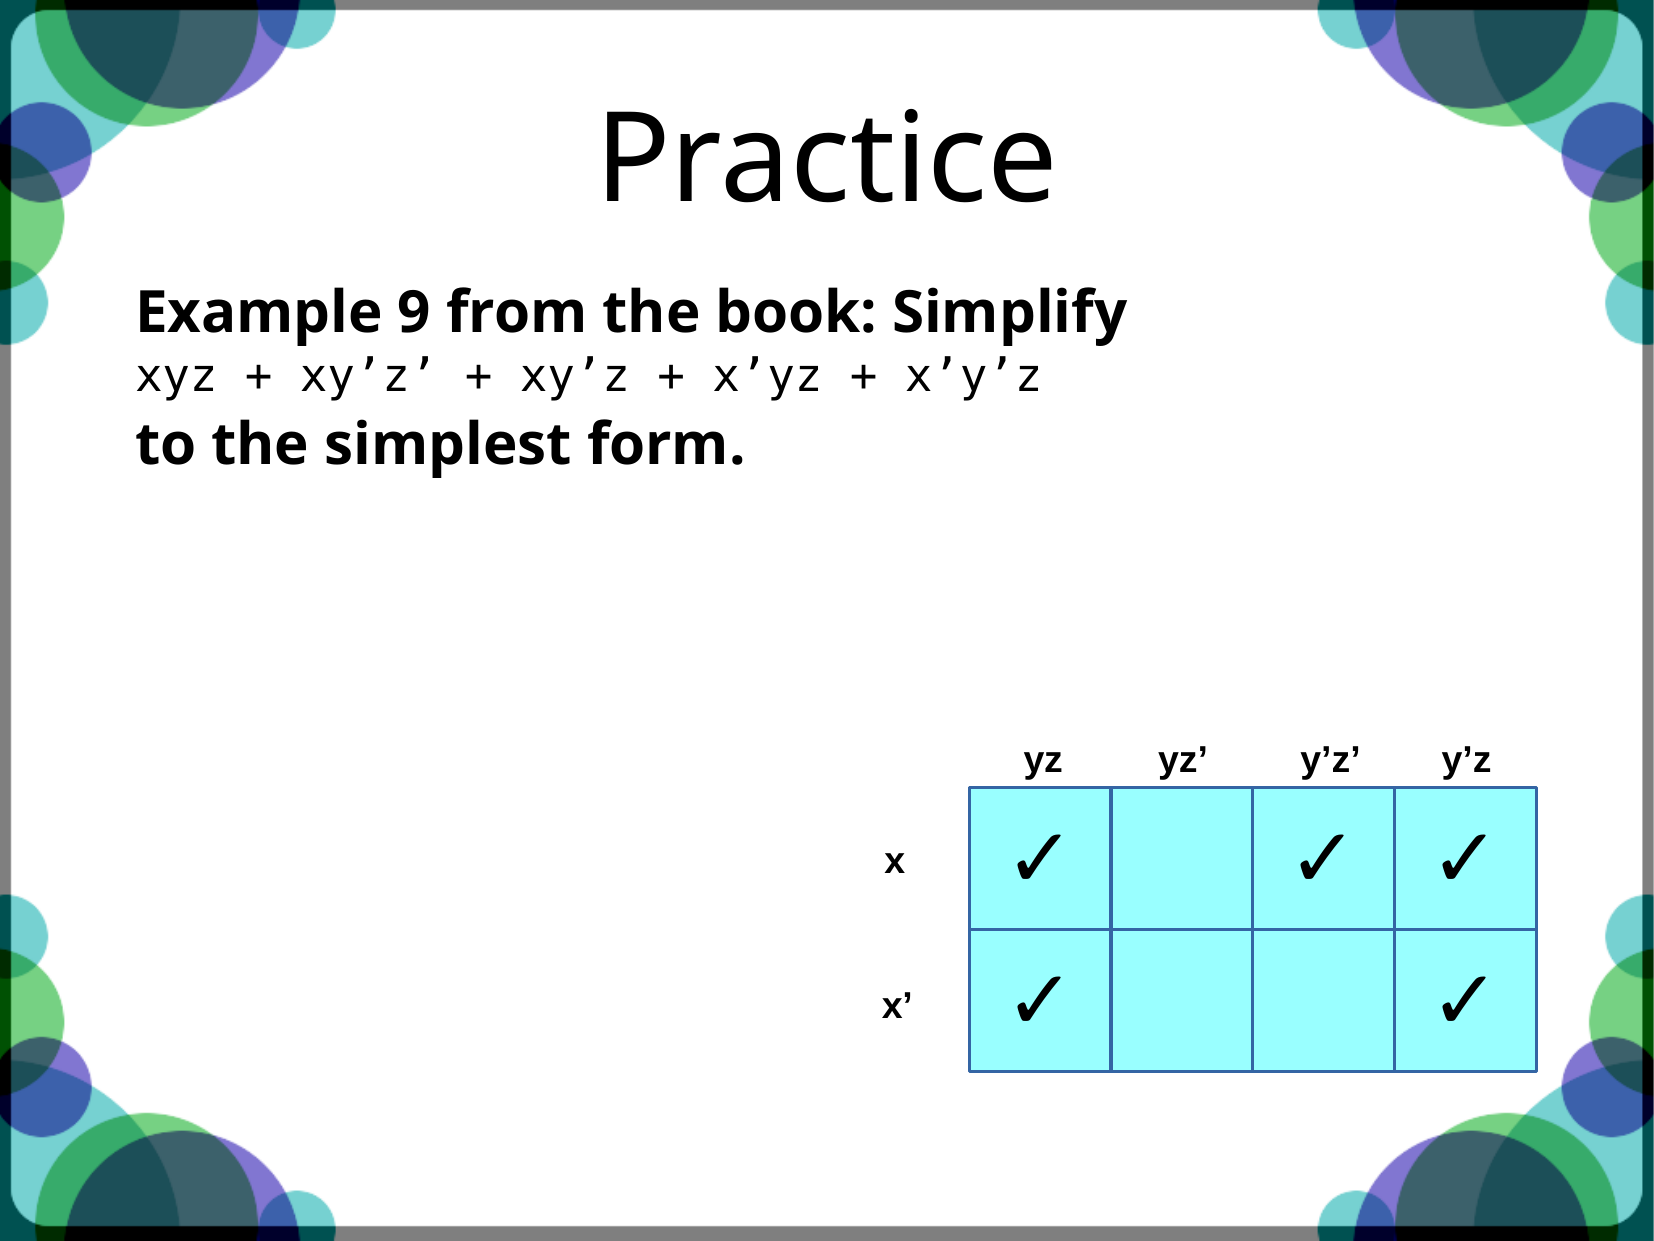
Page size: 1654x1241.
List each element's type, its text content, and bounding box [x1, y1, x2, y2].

text_box y’z’ [1258, 730, 1394, 788]
text_box ✓ [1394, 929, 1537, 1072]
text_box ✓ [1252, 787, 1394, 929]
text_box [1111, 787, 1394, 1072]
text_box y’z [1394, 730, 1539, 788]
text_box ✓ [969, 787, 1111, 929]
title Practice [82, 49, 1571, 257]
text_box yz [969, 730, 1111, 787]
text_box ✓ [969, 929, 1111, 1072]
text_box Example 9 from the book: Simplify xyz + xy’z’ + xy’z + x’yz + x’y’z to the simplest form. [135, 270, 1569, 532]
picture [0, 0, 1654, 1241]
text_box x [856, 788, 934, 932]
text_box ✓ [1394, 788, 1537, 929]
text_box yz’ [1111, 730, 1256, 787]
text_box x’ [861, 932, 934, 1078]
